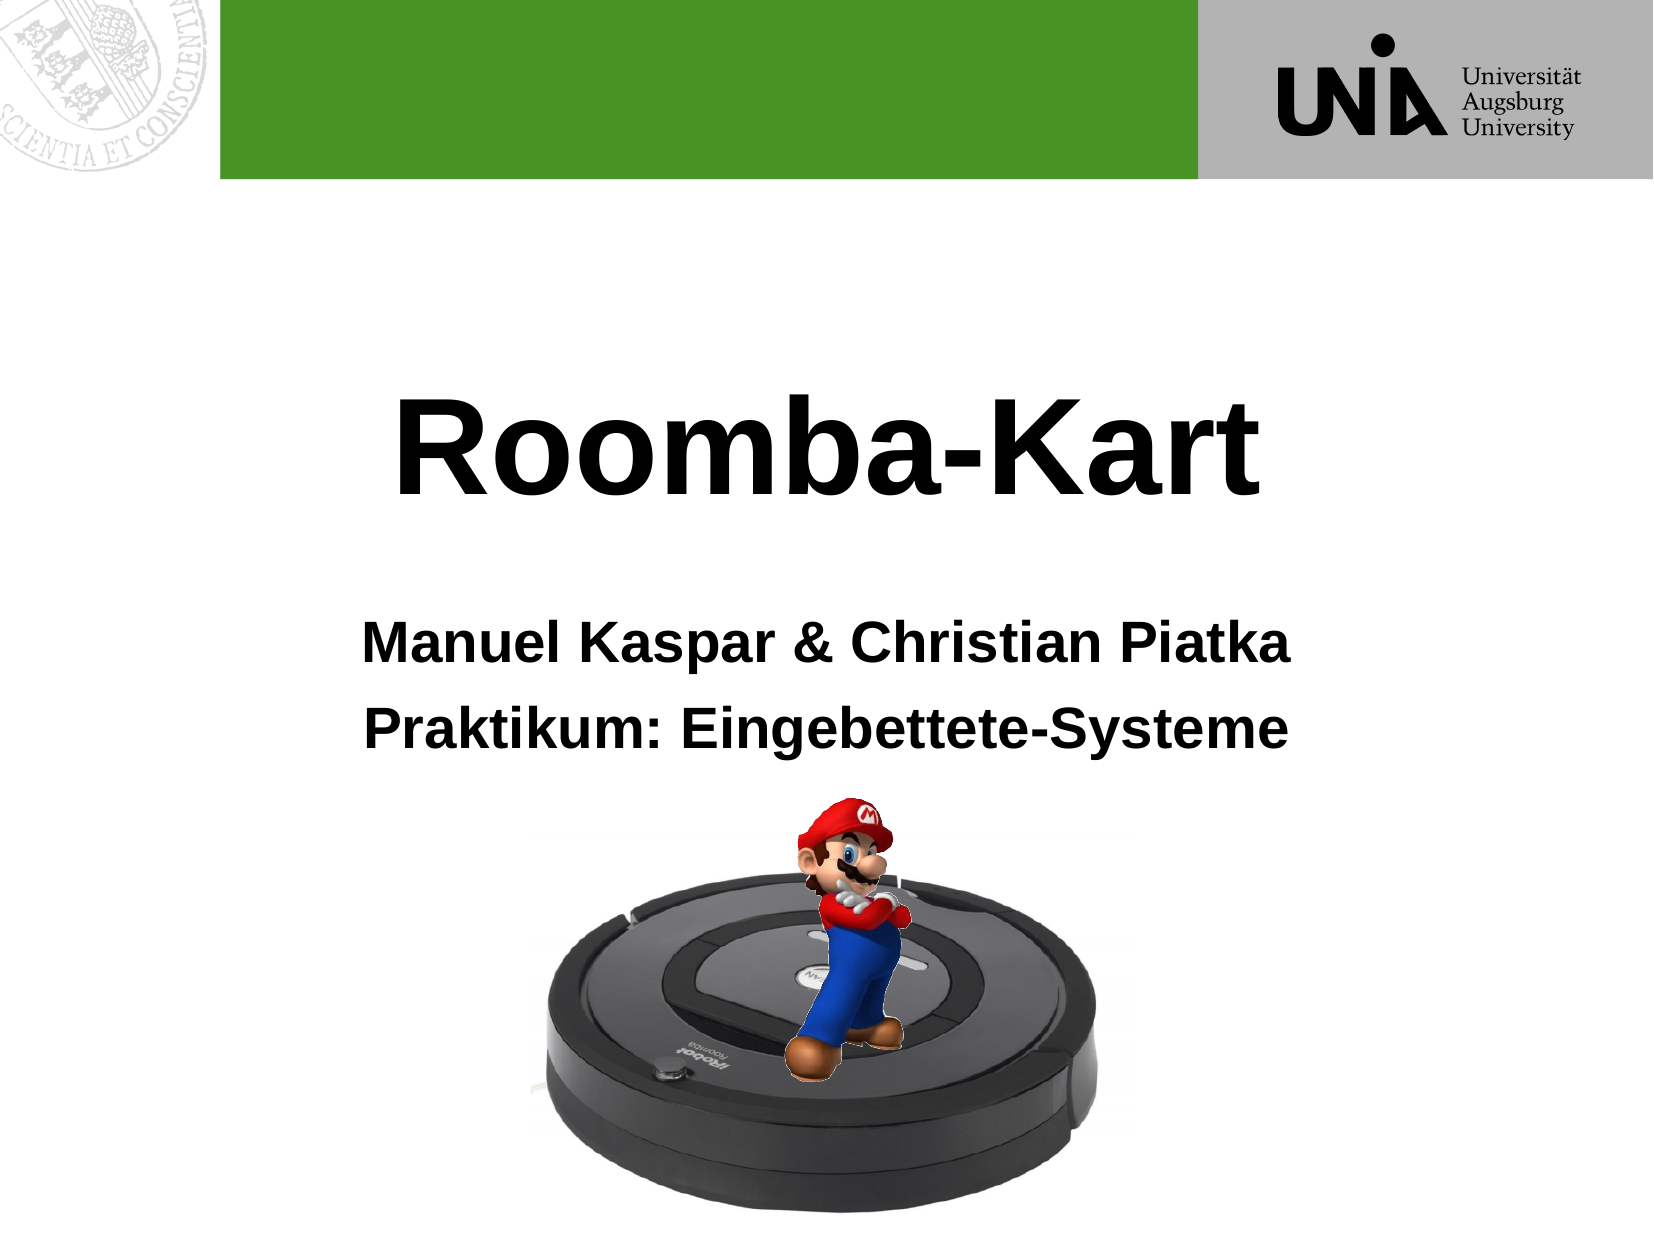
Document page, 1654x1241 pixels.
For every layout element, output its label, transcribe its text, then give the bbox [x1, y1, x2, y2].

picture [531, 779, 1136, 1217]
subtitle Roomba-Kart Manuel Kaspar & Christian Piatka Praktikum: Eingebettete-Systeme [82, 260, 1571, 980]
picture [1237, 13, 1640, 298]
picture [0, 0, 207, 172]
